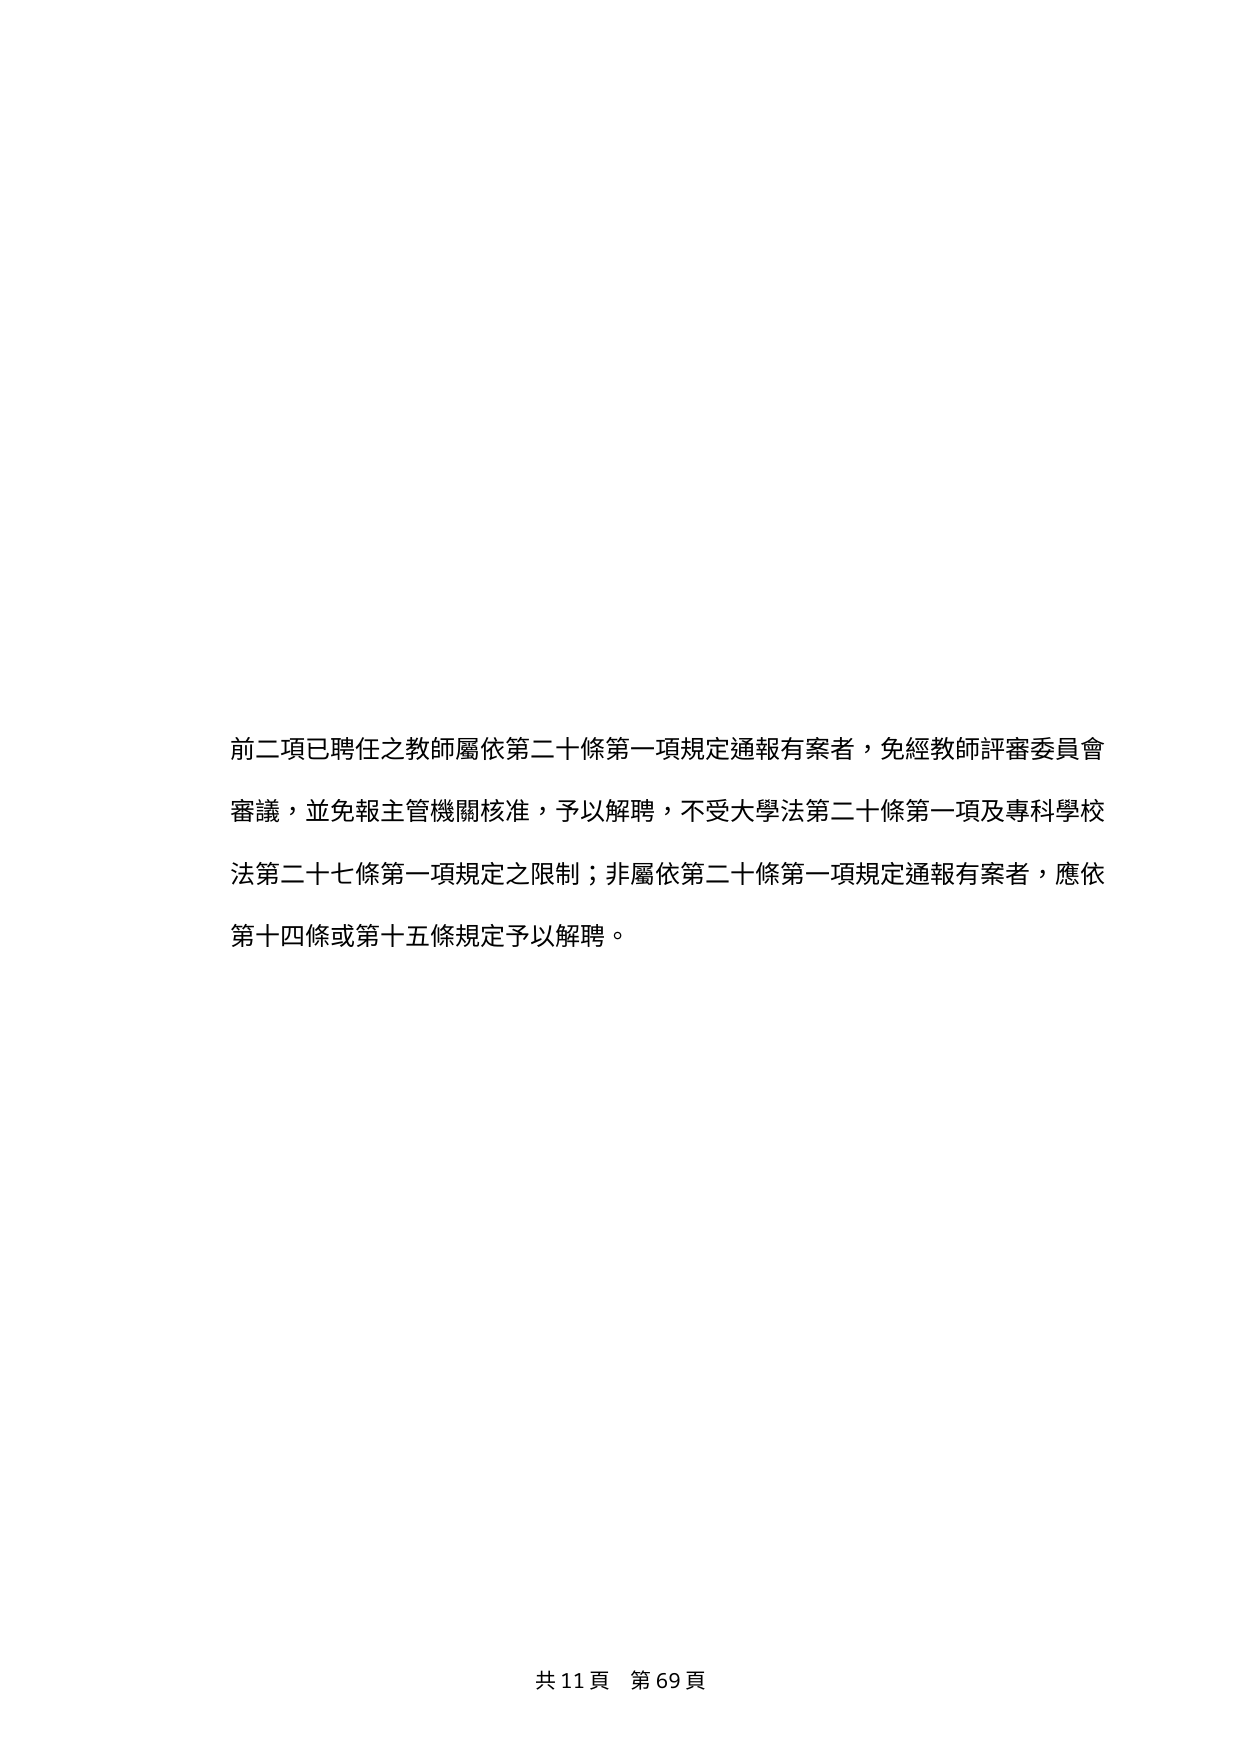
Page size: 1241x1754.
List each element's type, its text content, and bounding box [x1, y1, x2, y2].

text 前二項已聘任之教師屬依第二十條第一項規定通報有案者，免經教師評審委員會審議，並免報主管機關核准，予以解聘，不受大學法第二十條第一項及專科學校法第二十七條第一項規定之限制；非屬依第二十條第一項規定通報有案者，應依第十四條或第十五條規定予以解聘。 [230, 706, 1122, 956]
